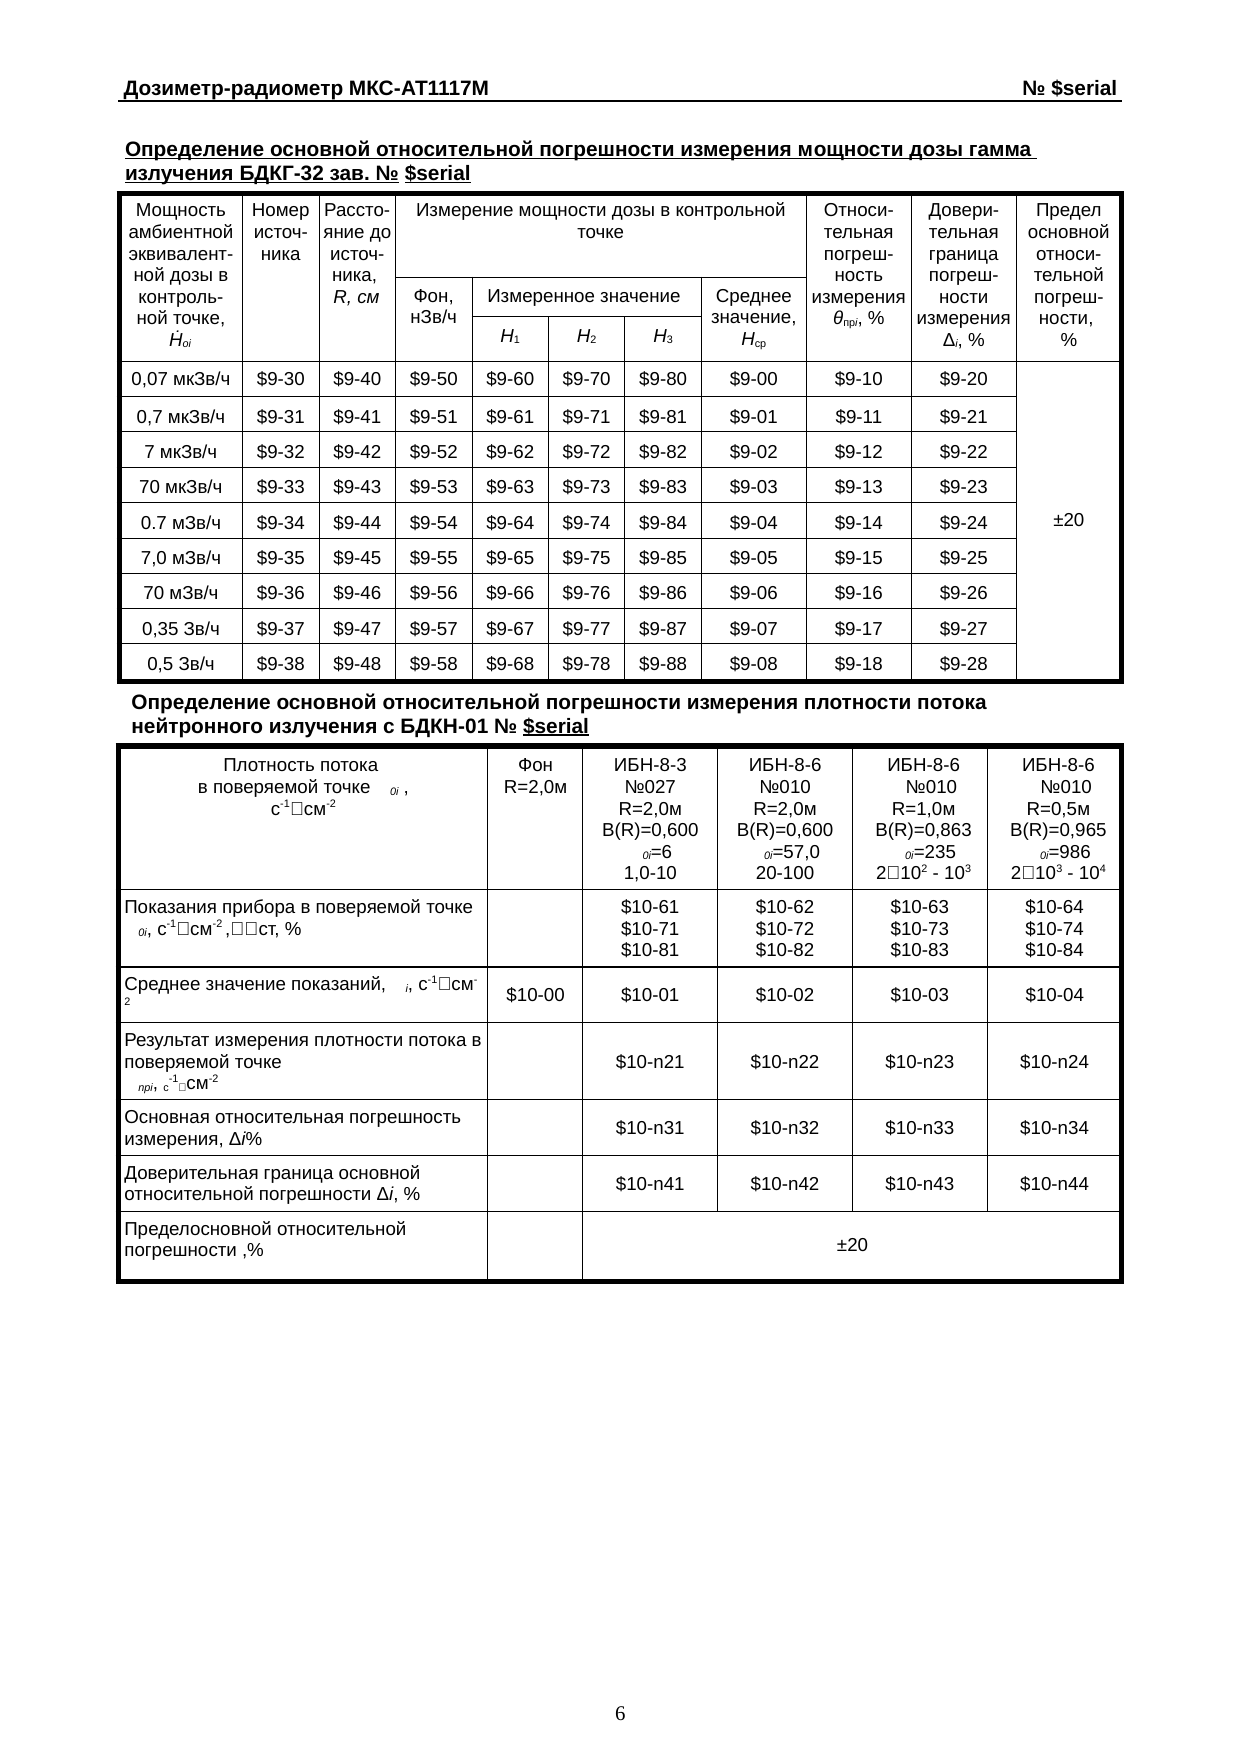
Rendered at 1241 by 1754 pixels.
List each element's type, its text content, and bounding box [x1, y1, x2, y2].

table_cell [488, 890, 582, 966]
table_cell 0.7 мЗв/ч [122, 503, 242, 537]
table_cell ±20 [1017, 362, 1119, 679]
table_cell 70 мкЗв/ч [122, 468, 242, 502]
table_cell Результат измерения плотности потока в поверяемой точке npi, с-1см-2 [121, 1023, 487, 1099]
table_cell $10-n32 [718, 1100, 852, 1155]
table_cell Номер источ-ника [243, 196, 319, 361]
table_cell $10-n44 [988, 1156, 1119, 1211]
table_cell $9-25 [912, 539, 1016, 573]
table_cell $9-06 [702, 574, 806, 608]
table_cell $9-65 [473, 539, 548, 573]
table_cell $9-21 [912, 397, 1016, 431]
table_cell $9-52 [396, 432, 472, 467]
table_cell $9-82 [625, 432, 701, 467]
table_cell $9-32 [243, 432, 319, 467]
table_cell Среднее значение, Hср [702, 278, 806, 361]
table_cell $9-33 [243, 468, 319, 502]
table_cell $10-61 $10-71 $10-81 [583, 890, 717, 966]
table_cell Фон R=2,0м [488, 749, 582, 889]
table_cell Измеренное значение [473, 278, 701, 316]
table_cell $9-80 [625, 362, 701, 396]
table_cell $9-75 [549, 539, 624, 573]
table_cell $10-64 $10-74 $10-84 [988, 890, 1119, 966]
table_cell $9-40 [320, 362, 395, 396]
table_header Определение основной относительной погрешности измерения мощности дозы гамма излучения БДКГ-32 зав. № $serial [119, 132, 1121, 191]
table_cell $9-04 [702, 503, 806, 537]
table_cell $9-66 [473, 574, 548, 608]
table_cell $9-81 [625, 397, 701, 431]
table_cell ИБН-8-6 №010 R=2,0м B(R)=0,600 0i=57,0 20-100 [718, 749, 852, 889]
table_cell $9-31 [243, 397, 319, 431]
table_cell $9-13 [807, 468, 911, 502]
table_header Определение основной относительной погрешности измерения плотности потока нейтронного излучения с БДКН-01 № $serial [118, 684, 1122, 743]
table_cell $9-56 [396, 574, 472, 608]
table_cell $9-44 [320, 503, 395, 537]
table_cell ИБН-8-3 №027 R=2,0м B(R)=0,600 0i=6 1,0-10 [583, 749, 717, 889]
table_cell $9-05 [702, 539, 806, 573]
table_cell $10-n34 [988, 1100, 1119, 1155]
table_cell $9-28 [912, 644, 1016, 679]
table_cell $9-27 [912, 609, 1016, 643]
table_cell $9-41 [320, 397, 395, 431]
table_cell Фон, нЗв/ч [396, 278, 472, 361]
table_cell $9-78 [549, 644, 624, 679]
table_cell ИБН-8-6 №010 R=0,5м B(R)=0,965 0i=986 2103 - 104 [988, 749, 1119, 889]
table_cell $9-47 [320, 609, 395, 643]
table_cell $9-12 [807, 432, 911, 467]
table_cell 7 мкЗв/ч [122, 432, 242, 467]
table_cell $9-54 [396, 503, 472, 537]
table_cell $9-00 [702, 362, 806, 396]
table_cell $9-87 [625, 609, 701, 643]
table_cell $9-15 [807, 539, 911, 573]
table_cell $9-68 [473, 644, 548, 679]
table_cell [488, 1212, 582, 1279]
table_cell $9-86 [625, 574, 701, 608]
table_cell 0,35 Зв/ч [122, 609, 242, 643]
table_cell $10-00 [488, 968, 582, 1022]
table_cell $9-51 [396, 397, 472, 431]
table_cell $10-62 $10-72 $10-82 [718, 890, 852, 966]
table_cell $9-14 [807, 503, 911, 537]
table_cell $10-n22 [718, 1023, 852, 1099]
table_cell $9-71 [549, 397, 624, 431]
table_cell $9-76 [549, 574, 624, 608]
table_cell $10-n42 [718, 1156, 852, 1211]
table_cell $9-72 [549, 432, 624, 467]
table_cell ИБН-8-6 №010 R=1,0м B(R)=0,863 0i=235 2102 - 103 [853, 749, 987, 889]
table_cell Показания прибора в поверяемой точке 0i, с-1см-2 ,ст, % [121, 890, 487, 966]
table_cell $9-61 [473, 397, 548, 431]
table_cell $9-48 [320, 644, 395, 679]
table_cell $10-01 [583, 968, 717, 1022]
table_cell $10-02 [718, 968, 852, 1022]
table_cell $9-55 [396, 539, 472, 573]
table_cell $9-53 [396, 468, 472, 502]
table_cell Измерение мощности дозы в контрольной точке [396, 196, 806, 277]
table_cell Относи-тельная погреш-ность измерения θпрi, % [807, 196, 911, 361]
table_cell Мощность амбиентной эквивалент-ной дозы в контроль- ной точке, Ḣoi [122, 196, 242, 361]
table_cell ±20 [583, 1212, 1119, 1279]
table_cell $9-60 [473, 362, 548, 396]
table_cell $9-23 [912, 468, 1016, 502]
table_cell $9-85 [625, 539, 701, 573]
table_cell $9-22 [912, 432, 1016, 467]
table_cell 70 мЗв/ч [122, 574, 242, 608]
table_cell $9-46 [320, 574, 395, 608]
table_cell $10-n31 [583, 1100, 717, 1155]
table_cell $9-34 [243, 503, 319, 537]
table_cell $9-36 [243, 574, 319, 608]
table_cell Пределосновной относительной погрешности ,% [121, 1212, 487, 1279]
table_cell $9-77 [549, 609, 624, 643]
table_cell $9-37 [243, 609, 319, 643]
table_cell Рассто-яние до источ-ника, R, см [320, 196, 395, 361]
table_cell $10-n43 [853, 1156, 987, 1211]
table_cell $9-07 [702, 609, 806, 643]
table_cell $10-n23 [853, 1023, 987, 1099]
table_cell $9-20 [912, 362, 1016, 396]
table_cell $9-83 [625, 468, 701, 502]
table_cell H3 [625, 317, 701, 361]
table_cell H1 [473, 317, 548, 361]
table_cell $9-67 [473, 609, 548, 643]
table_cell $9-63 [473, 468, 548, 502]
table_cell $9-01 [702, 397, 806, 431]
table_cell $9-35 [243, 539, 319, 573]
table_cell $9-42 [320, 432, 395, 467]
table_cell 0,5 Зв/ч [122, 644, 242, 679]
table_cell $9-26 [912, 574, 1016, 608]
table_cell 0,07 мкЗв/ч [122, 362, 242, 396]
table_cell $9-30 [243, 362, 319, 396]
table_cell $9-08 [702, 644, 806, 679]
table_cell $10-n21 [583, 1023, 717, 1099]
table_cell $9-24 [912, 503, 1016, 537]
table_cell [488, 1100, 582, 1155]
table_cell Доверительная граница основной относительной погрешности Δi, % [121, 1156, 487, 1211]
table_cell $10-04 [988, 968, 1119, 1022]
table_cell $10-63 $10-73 $10-83 [853, 890, 987, 966]
table_cell $9-64 [473, 503, 548, 537]
table_cell $9-45 [320, 539, 395, 573]
table_cell $9-62 [473, 432, 548, 467]
table_cell $9-88 [625, 644, 701, 679]
table_cell Плотность потока в поверяемой точке 0i , с-1см-2 [121, 749, 487, 889]
table_cell $9-73 [549, 468, 624, 502]
table_cell Довери-тельная граница погреш-ности измерения Δi, % [912, 196, 1016, 361]
table_cell $10-n33 [853, 1100, 987, 1155]
table_cell $9-57 [396, 609, 472, 643]
table_cell $9-38 [243, 644, 319, 679]
table_cell $9-58 [396, 644, 472, 679]
table_cell Основная относительная погрешность измерения, Δi% [121, 1100, 487, 1155]
table_cell $10-n24 [988, 1023, 1119, 1099]
table_cell $9-02 [702, 432, 806, 467]
table_cell $9-84 [625, 503, 701, 537]
table_cell $9-16 [807, 574, 911, 608]
table_cell 7,0 мЗв/ч [122, 539, 242, 573]
table_cell $9-11 [807, 397, 911, 431]
table_cell $10-n41 [583, 1156, 717, 1211]
table_cell [488, 1023, 582, 1099]
table_cell $9-70 [549, 362, 624, 396]
table_cell $9-43 [320, 468, 395, 502]
table_cell Среднее значение показаний, i, с-1см-2 [121, 968, 487, 1022]
table_cell $9-03 [702, 468, 806, 502]
table_cell [488, 1156, 582, 1211]
table_cell Предел основной относи-тельной погреш-ности, % [1017, 196, 1119, 361]
table_cell $9-74 [549, 503, 624, 537]
table_cell $9-17 [807, 609, 911, 643]
table_cell $9-10 [807, 362, 911, 396]
table_cell H2 [549, 317, 624, 361]
table_cell 0,7 мкЗв/ч [122, 397, 242, 431]
table_cell $10-03 [853, 968, 987, 1022]
table_cell $9-18 [807, 644, 911, 679]
table_cell $9-50 [396, 362, 472, 396]
